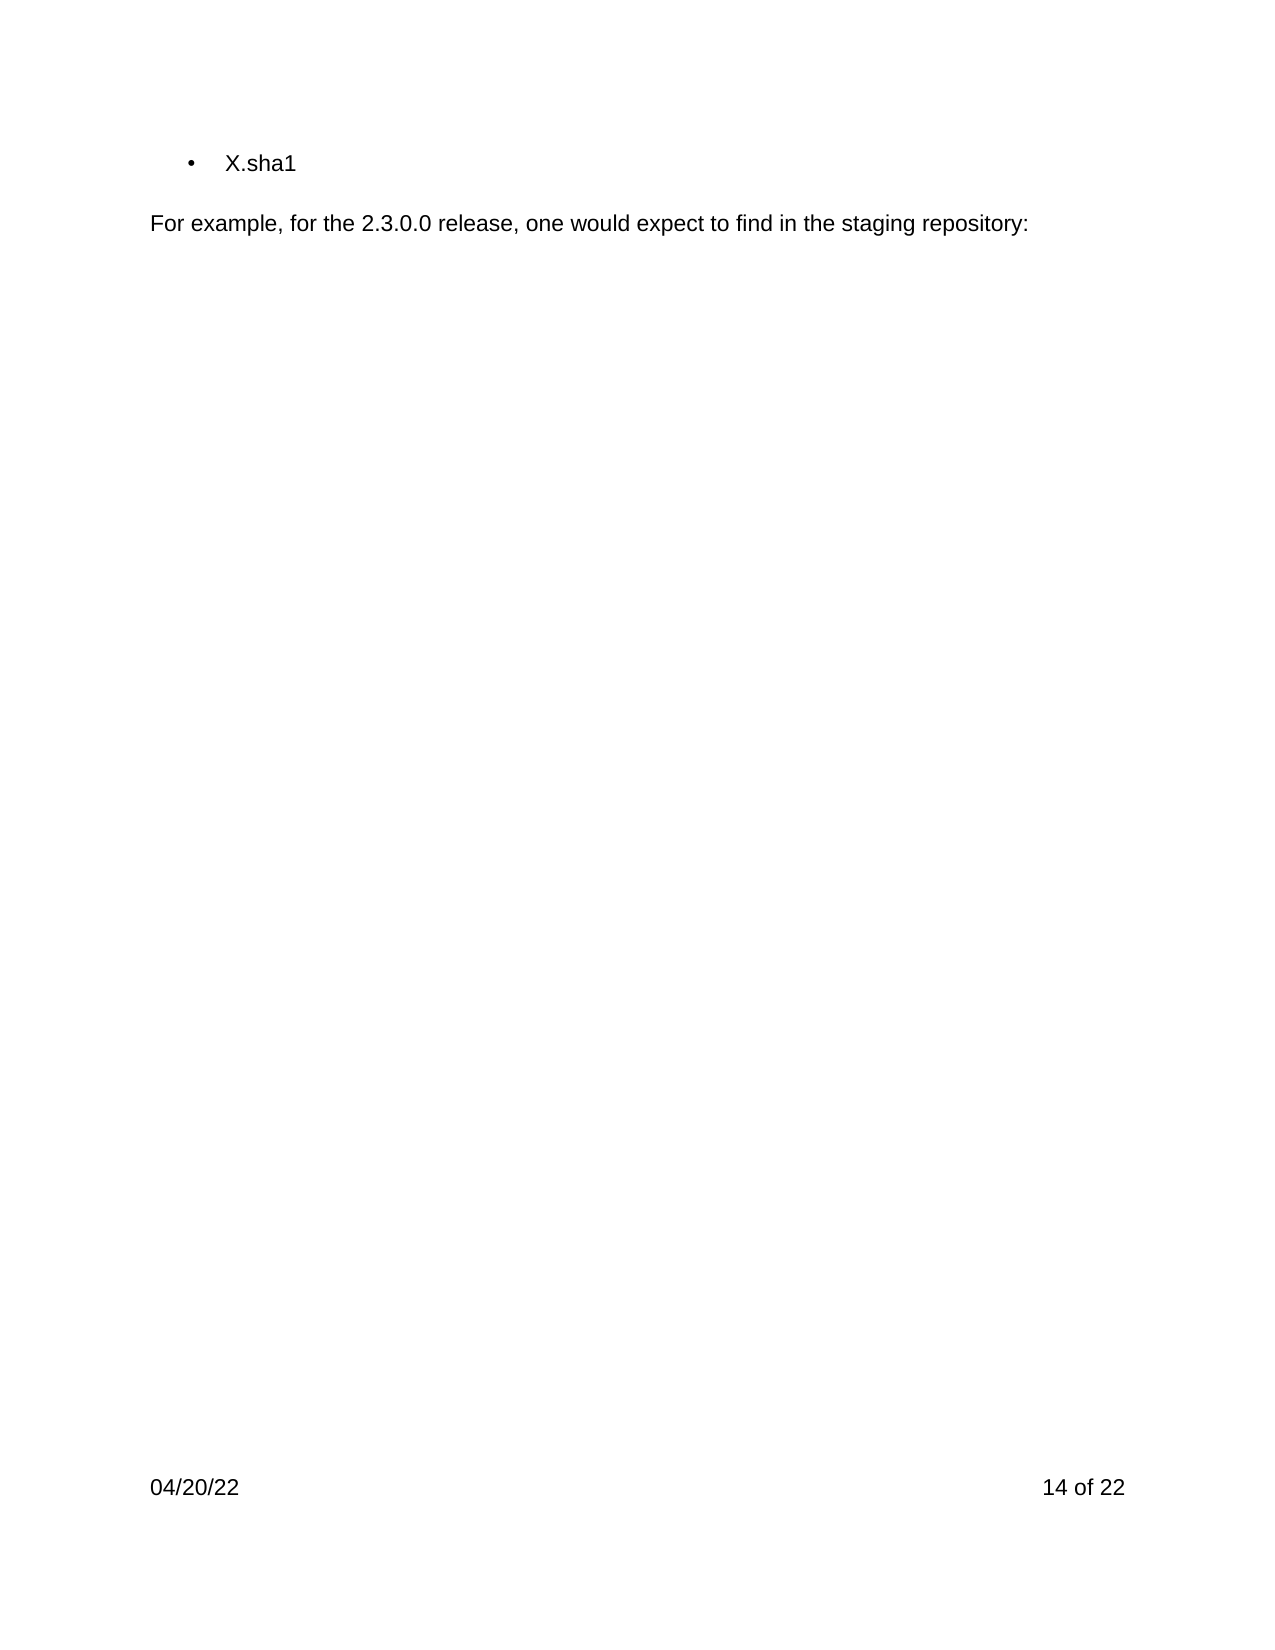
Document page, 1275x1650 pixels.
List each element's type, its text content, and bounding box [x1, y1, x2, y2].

list X.sha1 [187, 150, 1125, 176]
text For example, for the 2.3.0.0 release, one would expect to find in the staging repository: [150, 210, 1125, 237]
